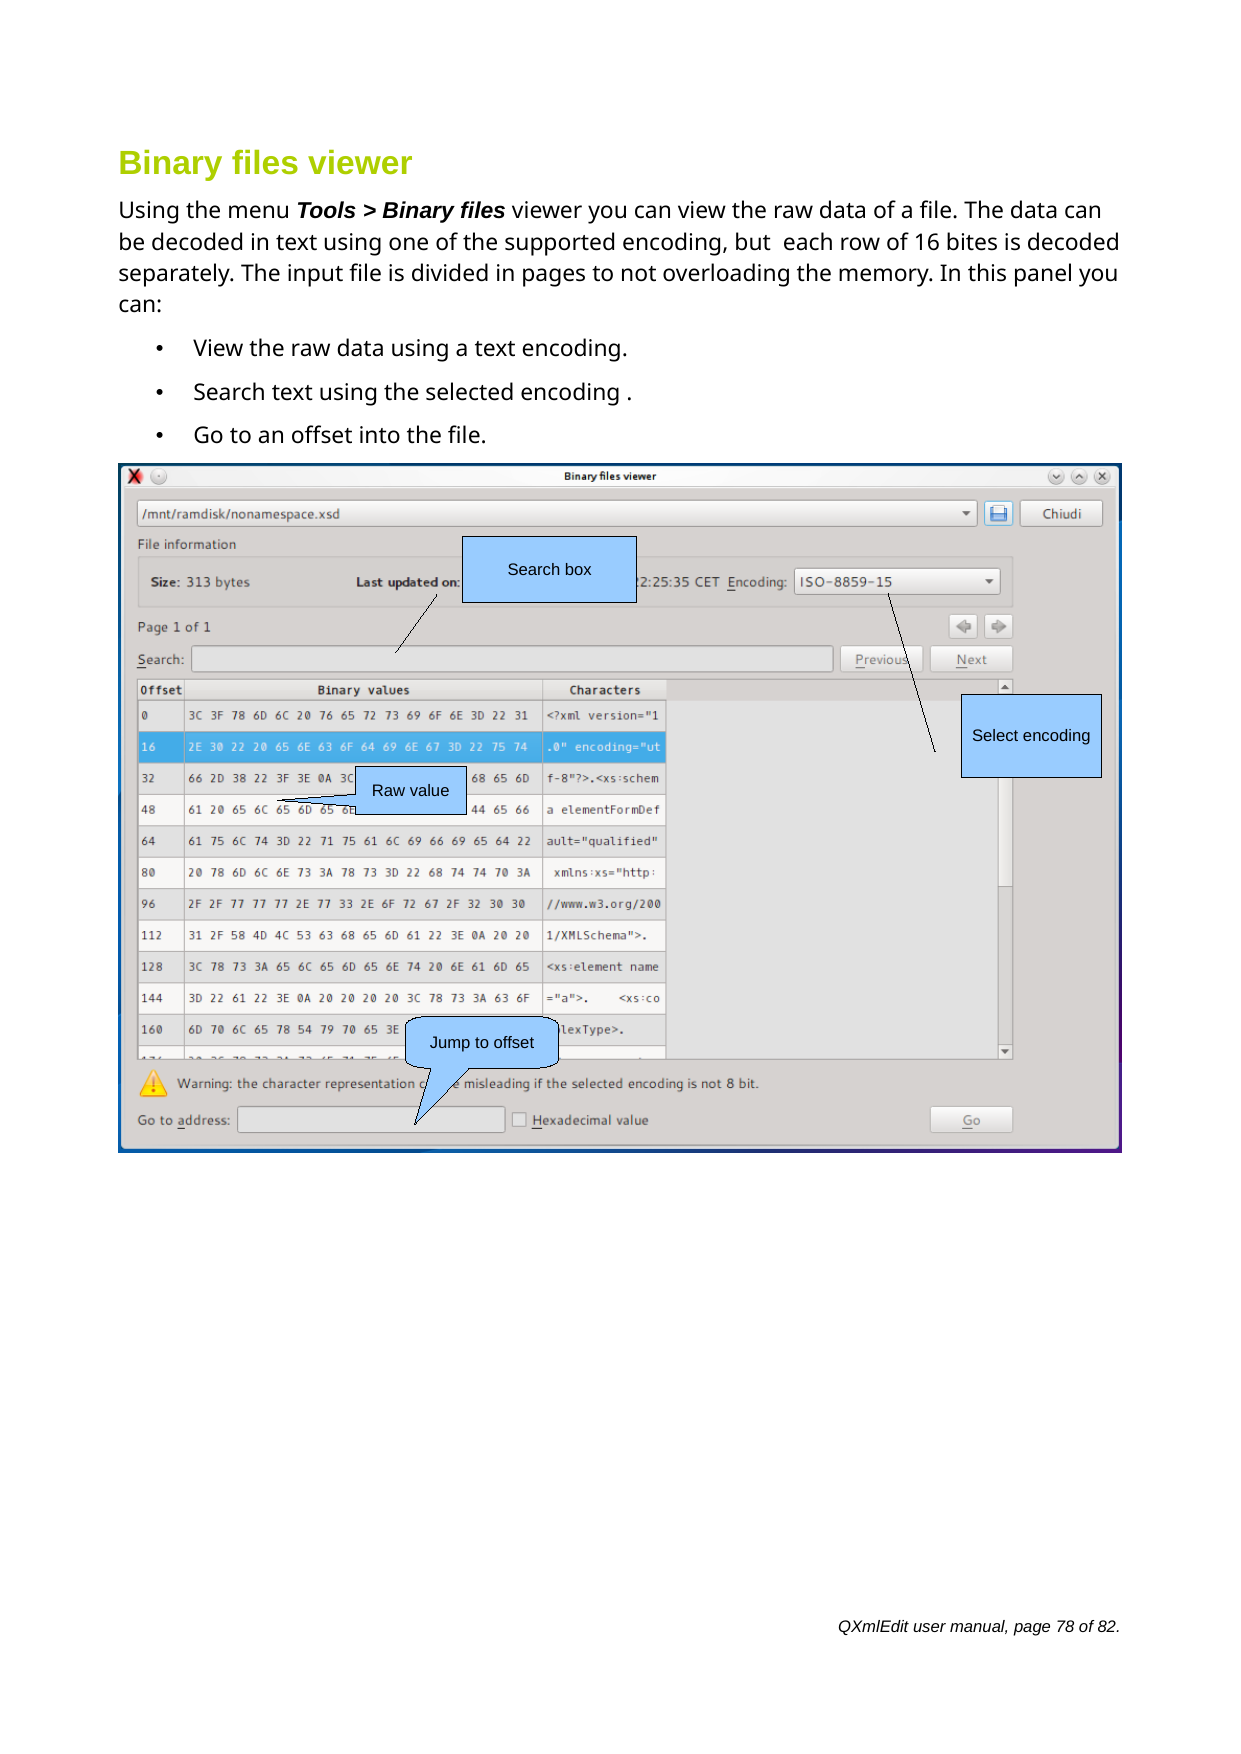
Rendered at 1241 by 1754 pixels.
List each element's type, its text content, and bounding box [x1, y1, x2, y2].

subtitle Binary files viewer [118, 143, 1122, 182]
picture [118, 463, 1122, 1153]
list Go to an offset into the file. [156, 419, 1122, 451]
list View the raw data using a text encoding. [156, 332, 1122, 363]
list Search text using the selected encoding . [156, 376, 1122, 407]
text Using the menu Tools > Binary files viewer you can view the raw data of a file. The data can be decoded in text using one of the supported encoding, but each row of 16 bites is decoded separately. The input file is divided in pages to not overloading the memory. In this panel you can: [118, 194, 1122, 319]
